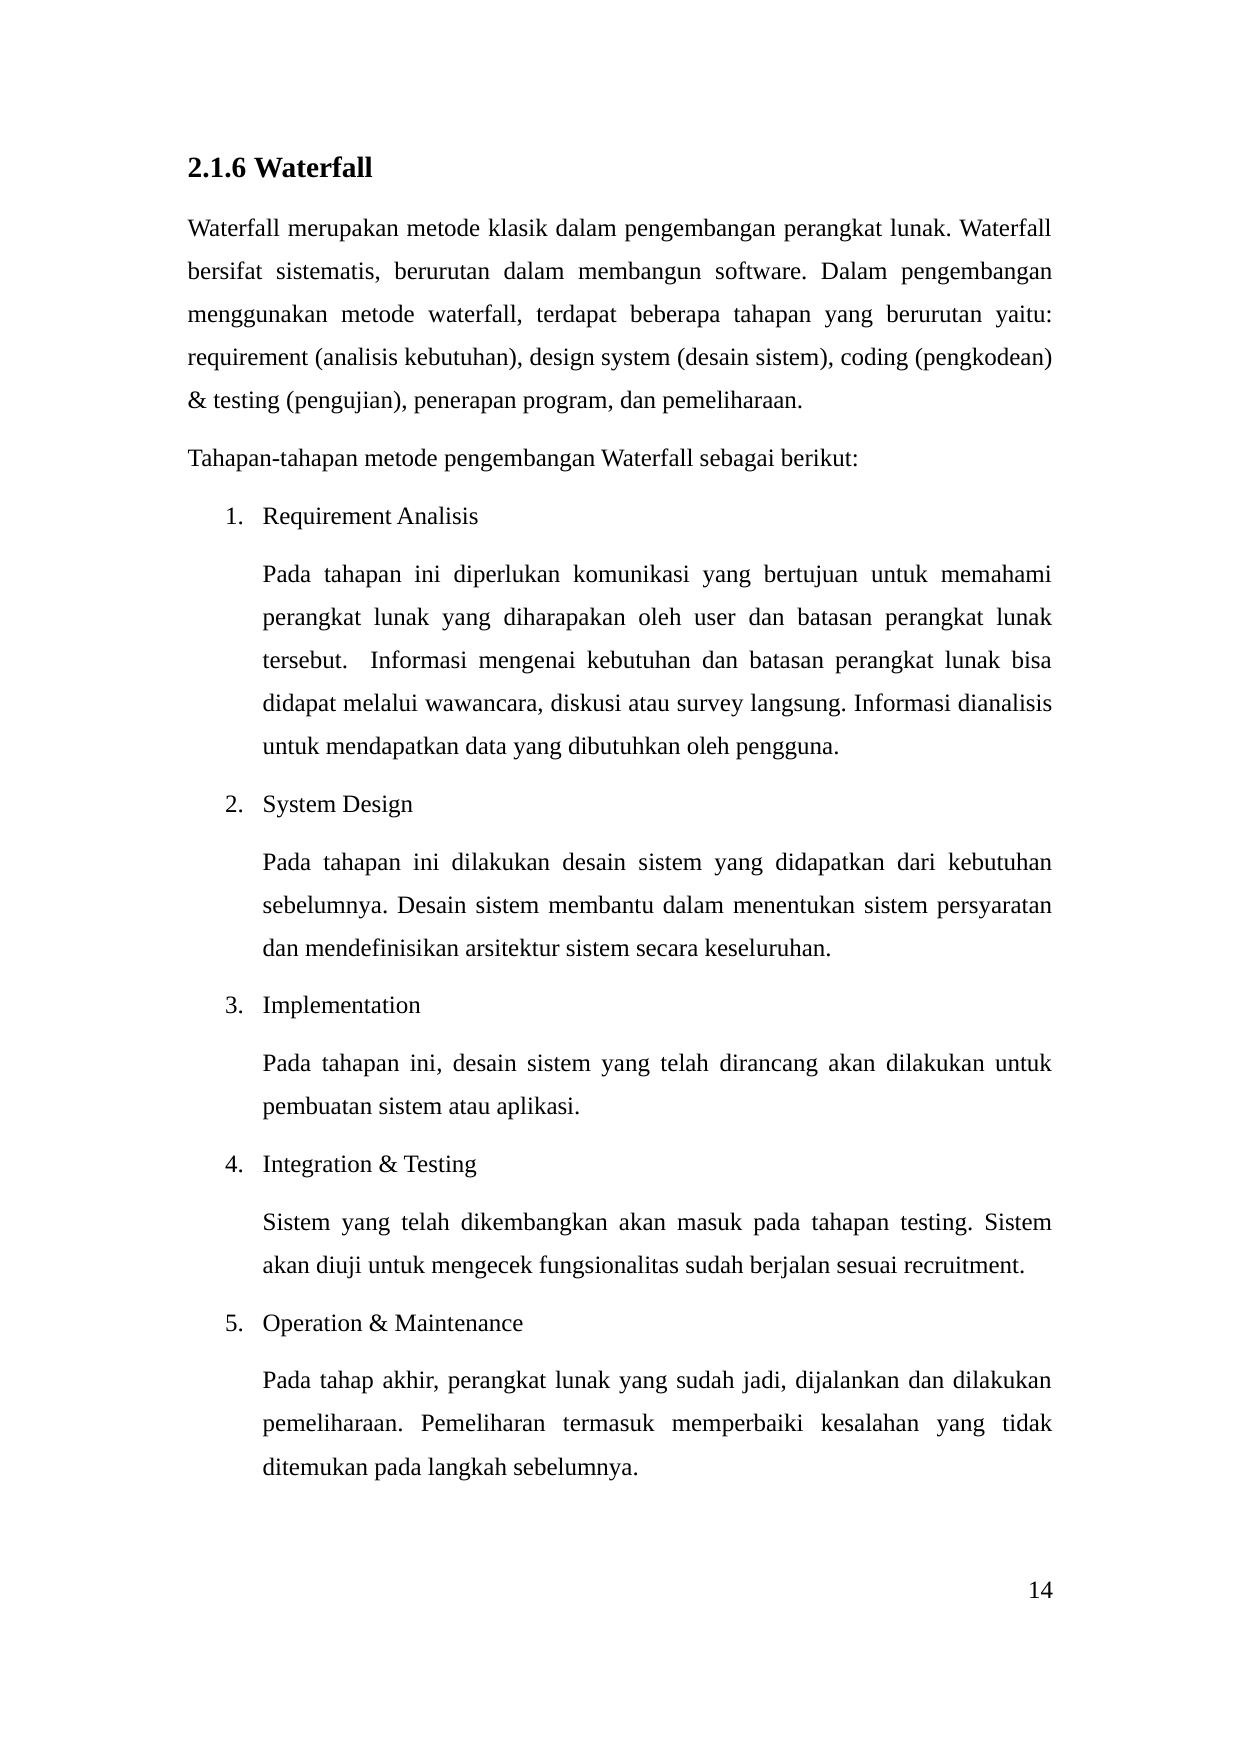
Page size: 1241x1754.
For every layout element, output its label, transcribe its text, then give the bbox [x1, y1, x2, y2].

list Integration & Testing [225, 1149, 1053, 1178]
list Pada tahap akhir, perangkat lunak yang sudah jadi, dijalankan dan dilakukan pemeliharaan. Pemeliharan termasuk memperbaiki kesalahan yang tidak ditemukan pada langkah sebelumnya. [225, 1365, 1053, 1480]
text Waterfall merupakan metode klasik dalam pengembangan perangkat lunak. Waterfall bersifat sistematis, berurutan dalam membangun software. Dalam pengembangan menggunakan metode waterfall, terdapat beberapa tahapan yang berurutan yaitu: requirement (analisis kebutuhan), design system (desain sistem), coding (pengkodean) & testing (pengujian), penerapan program, dan pemeliharaan. [187, 213, 1053, 414]
list System Design [225, 789, 1053, 818]
list Pada tahapan ini diperlukan komunikasi yang bertujuan untuk memahami perangkat lunak yang diharapakan oleh user dan batasan perangkat lunak tersebut. Informasi mengenai kebutuhan dan batasan perangkat lunak bisa didapat melalui wawancara, diskusi atau survey langsung. Informasi dianalisis untuk mendapatkan data yang dibutuhkan oleh pengguna. [225, 559, 1053, 760]
list Pada tahapan ini dilakukan desain sistem yang didapatkan dari kebutuhan sebelumnya. Desain sistem membantu dalam menentukan sistem persyaratan dan mendefinisikan arsitektur sistem secara keseluruhan. [225, 847, 1053, 962]
list Implementation [225, 991, 1053, 1019]
subtitle Waterfall [187, 150, 1053, 184]
list Sistem yang telah dikembangkan akan masuk pada tahapan testing. Sistem akan diuji untuk mengecek fungsionalitas sudah berjalan sesuai recruitment. [225, 1207, 1053, 1279]
list Requirement Analisis [225, 501, 1053, 530]
list Operation & Maintenance [225, 1308, 1053, 1336]
list Pada tahapan ini, desain sistem yang telah dirancang akan dilakukan untuk pembuatan sistem atau aplikasi. [225, 1048, 1053, 1120]
text Tahapan-tahapan metode pengembangan Waterfall sebagai berikut: [187, 443, 1053, 472]
